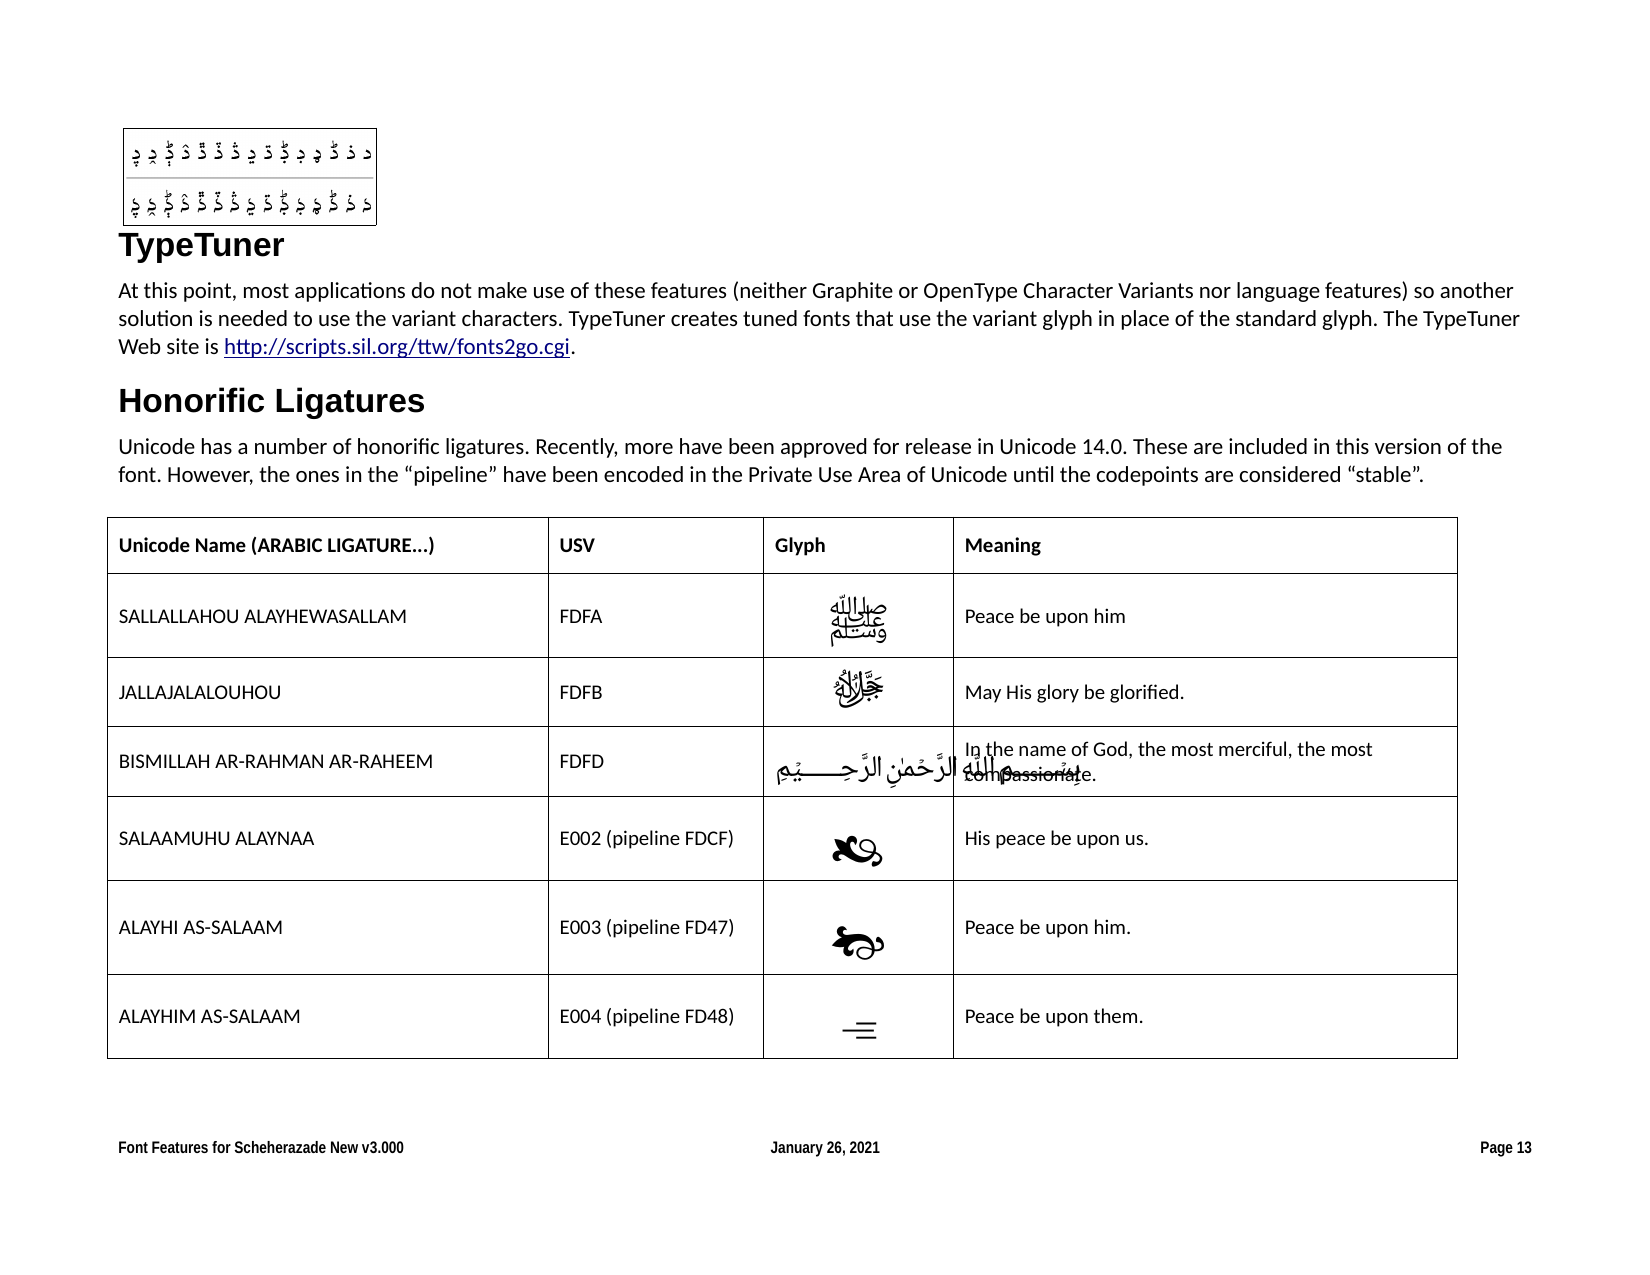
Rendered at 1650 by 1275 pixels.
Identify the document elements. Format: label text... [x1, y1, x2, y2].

text Unicode has a number of honorific ligatures. Recently, more have been approved for release in Unicode 14.0. These are included in this version of the font. However, the ones in the “pipeline” have been encoded in the Private Use Area of Unicode until the codepoints are considered “stable”. [118, 432, 1532, 488]
table_cell ﷺ [764, 574, 953, 657]
table_cell FDFB [549, 658, 763, 726]
table_cell His peace be upon us. [954, 797, 1457, 880]
table_cell SALAAMUHU ALAYNAA [108, 797, 548, 880]
table_cell E002 (pipeline FDCF) [549, 797, 763, 880]
table_cell SALLALLAHOU ALAYHEWASALLAM [108, 574, 548, 657]
table_cell ALAYHIM AS-SALAAM [108, 975, 548, 1058]
table_cell E004 (pipeline FD48) [549, 975, 763, 1058]
subtitle Honorific Ligatures [118, 381, 1532, 420]
table_cell Peace be upon them. [954, 975, 1457, 1058]
table_cell JALLAJALALOUHOU [108, 658, 548, 726]
table_header Meaning [954, 518, 1457, 573]
table_cell  [764, 797, 953, 880]
table_cell FDFA [549, 574, 763, 657]
table_header USV [549, 518, 763, 573]
table_cell  [764, 881, 953, 974]
table_cell ﷽ [764, 727, 953, 796]
subtitle TypeTuner [118, 118, 1532, 264]
table_cell Peace be upon him. [954, 881, 1457, 974]
table_cell Peace be upon him [954, 574, 1457, 657]
table_cell May His glory be glorified. [954, 658, 1457, 726]
text At this point, most applications do not make use of these features (neither Graphite or OpenType Character Variants nor language features) so another solution is needed to use the variant characters. TypeTuner creates tuned fonts that use the variant glyph in place of the standard glyph. The TypeTuner Web site is http://scripts.sil.org/ttw/fonts2go.cgi. [118, 276, 1532, 361]
table_header Unicode Name (ARABIC LIGATURE...) [108, 518, 548, 573]
table_cell ﷻ [764, 658, 953, 726]
table_cell ALAYHI AS-SALAAM [108, 881, 548, 974]
picture [126, 130, 374, 223]
table_cell FDFD [549, 727, 763, 796]
table_cell In the name of God, the most merciful, the most compassionate. [954, 727, 1457, 796]
table_cell E003 (pipeline FD47) [549, 881, 763, 974]
table_header Glyph [764, 518, 953, 573]
table_cell BISMILLAH AR-RAHMAN AR-RAHEEM [108, 727, 548, 796]
table_cell  [764, 975, 953, 1058]
